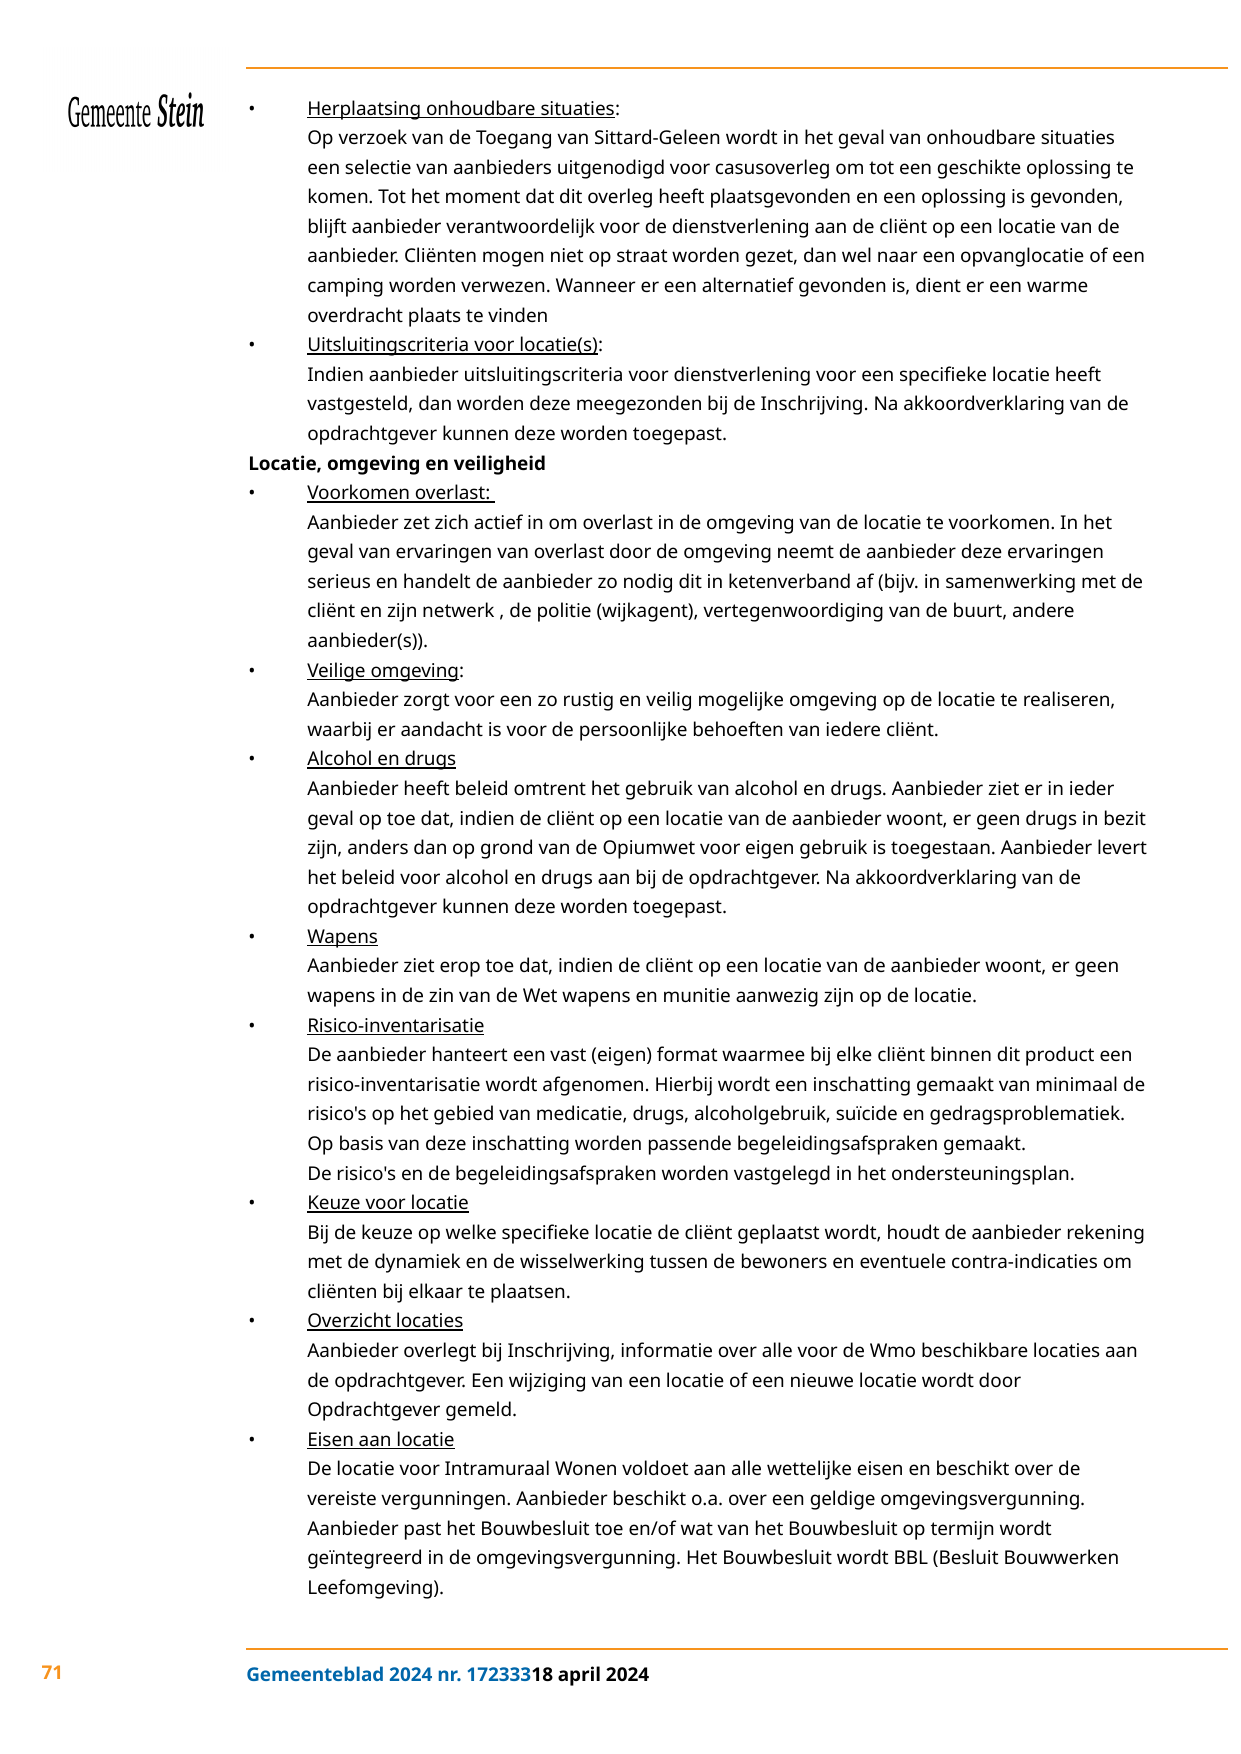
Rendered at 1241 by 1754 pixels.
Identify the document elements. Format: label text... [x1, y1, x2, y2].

list De locatie voor Intramuraal Wonen voldoet aan alle wettelijke eisen en beschikt over de vereiste vergunningen. Aanbieder beschikt o.a. over een geldige omgevingsvergunning. Aanbieder past het Bouwbesluit toe en/of wat van het Bouwbesluit op termijn wordt geïntegreerd in de omgevingsvergunning. Het Bouwbesluit wordt BBL (Besluit Bouwwerken Leefomgeving). [248, 1456, 1152, 1600]
list Voorkomen overlast: [248, 479, 1152, 505]
list Keuze voor locatie [248, 1189, 1152, 1215]
list Aanbieder overlegt bij Inschrijving, informatie over alle voor de Wmo beschikbare locaties aan de opdrachtgever. Een wijziging van een locatie of een nieuwe locatie wordt door Opdrachtgever gemeld. [248, 1337, 1152, 1422]
list Aanbieder zet zich actief in om overlast in de omgeving van de locatie te voorkomen. In het geval van ervaringen van overlast door de omgeving neemt de aanbieder deze ervaringen serieus en handelt de aanbieder zo nodig dit in ketenverband af (bijv. in samenwerking met de cliënt en zijn netwerk , de politie (wijkagent), vertegenwoordiging van de buurt, andere aanbieder(s)). [248, 509, 1152, 653]
list Alcohol en drugs [248, 746, 1152, 771]
list Indien aanbieder uitsluitingscriteria voor dienstverlening voor een specifieke locatie heeft vastgesteld, dan worden deze meegezonden bij de Inschrijving. Na akkoordverklaring van de opdrachtgever kunnen deze worden toegepast. [248, 361, 1152, 446]
picture [41, 47, 231, 172]
list Risico-inventarisatie [248, 1012, 1152, 1038]
list Aanbieder heeft beleid omtrent het gebruik van alcohol en drugs. Aanbieder ziet er in ieder geval op toe dat, indien de cliënt op een locatie van de aanbieder woont, er geen drugs in bezit zijn, anders dan op grond van de Opiumwet voor eigen gebruik is toegestaan. Aanbieder levert het beleid voor alcohol en drugs aan bij de opdrachtgever. Na akkoordverklaring van de opdrachtgever kunnen deze worden toegepast. [248, 775, 1152, 919]
list Aanbieder ziet erop toe dat, indien de cliënt op een locatie van de aanbieder woont, er geen wapens in de zin van de Wet wapens en munitie aanwezig zijn op de locatie. [248, 953, 1152, 1008]
list Wapens [248, 923, 1152, 949]
list Eisen aan locatie [248, 1426, 1152, 1452]
list Aanbieder zorgt voor een zo rustig en veilig mogelijke omgeving op de locatie te realiseren, waarbij er aandacht is voor de persoonlijke behoeften van iedere cliënt. [248, 686, 1152, 742]
text Locatie, omgeving en veiligheid [248, 450, 1152, 476]
list De risico's en de begeleidingsafspraken worden vastgelegd in het ondersteuningsplan. [248, 1160, 1152, 1186]
list Herplaatsing onhoudbare situaties: [248, 95, 1152, 121]
list Bij de keuze op welke specifieke locatie de cliënt geplaatst wordt, houdt de aanbieder rekening met de dynamiek en de wisselwerking tussen de bewoners en eventuele contra-indicaties om cliënten bij elkaar te plaatsen. [248, 1219, 1152, 1304]
list Overzicht locaties [248, 1308, 1152, 1333]
list Uitsluitingscriteria voor locatie(s): [248, 331, 1152, 357]
list Op verzoek van de Toegang van Sittard-Geleen wordt in het geval van onhoudbare situaties een selectie van aanbieders uitgenodigd voor casusoverleg om tot een geschikte oplossing te komen. Tot het moment dat dit overleg heeft plaatsgevonden en een oplossing is gevonden, blijft aanbieder verantwoordelijk voor de dienstverlening aan de cliënt op een locatie van de aanbieder. Cliënten mogen niet op straat worden gezet, dan wel naar een opvanglocatie of een camping worden verwezen. Wanneer er een alternatief gevonden is, dient er een warme overdracht plaats te vinden [248, 124, 1152, 328]
list Veilige omgeving: [248, 657, 1152, 683]
list De aanbieder hanteert een vast (eigen) format waarmee bij elke cliënt binnen dit product een risico-inventarisatie wordt afgenomen. Hierbij wordt een inschatting gemaakt van minimaal de risico's op het gebied van medicatie, drugs, alcoholgebruik, suïcide en gedragsproblematiek. Op basis van deze inschatting worden passende begeleidingsafspraken gemaakt. [248, 1041, 1152, 1156]
